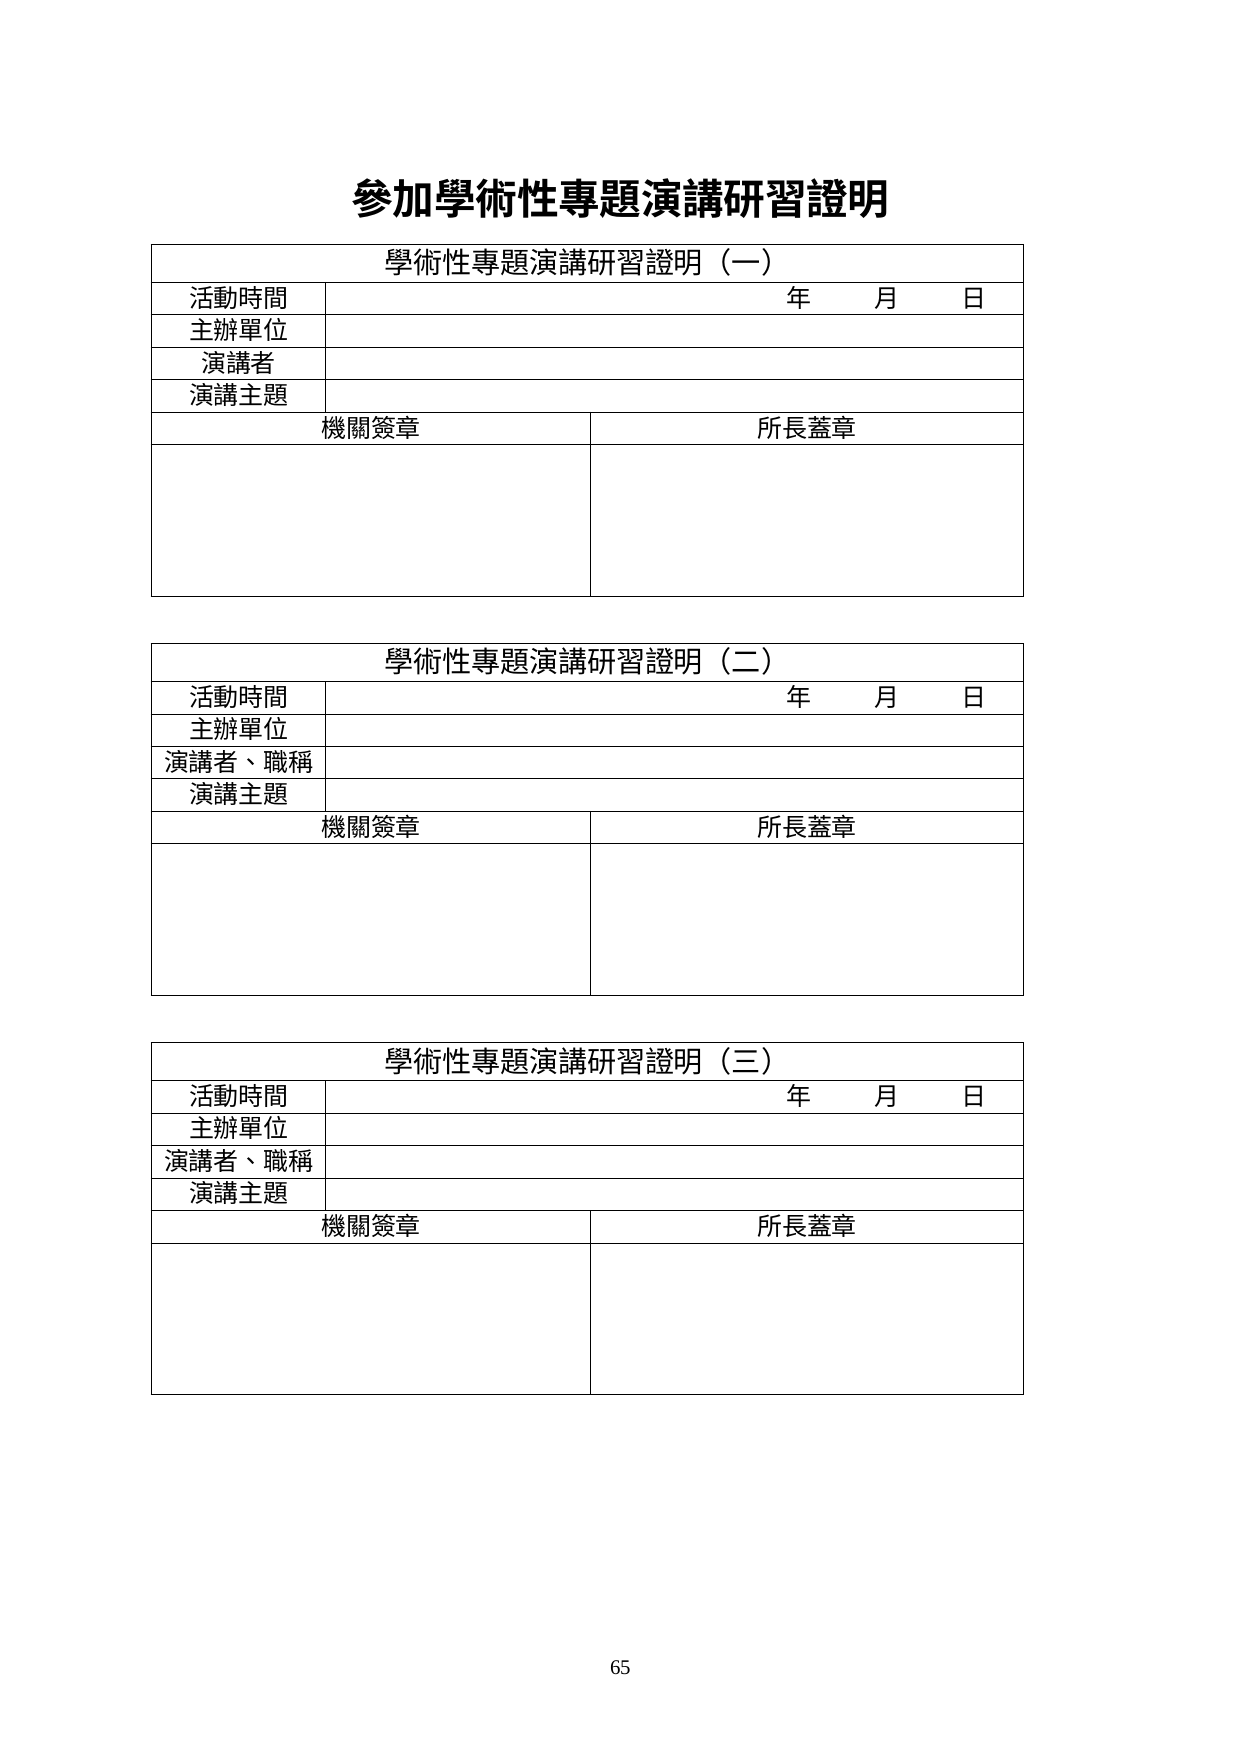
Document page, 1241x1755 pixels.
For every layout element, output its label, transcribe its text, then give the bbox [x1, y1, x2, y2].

table_cell [152, 844, 590, 995]
table_cell 所長蓋章 [591, 812, 1023, 843]
table_cell 所長蓋章 [591, 413, 1023, 444]
table_cell [591, 445, 1023, 596]
table_cell [326, 715, 1023, 746]
table_cell 機關簽章 [152, 812, 590, 843]
table_cell 主辦單位 [152, 1114, 325, 1145]
table_cell 機關簽章 [152, 413, 590, 444]
table_cell [152, 445, 590, 596]
table_cell 主辦單位 [152, 315, 325, 347]
table_cell 主辦單位 [152, 715, 325, 746]
table_cell 演講主題 [152, 779, 325, 811]
text 參加學術性專題演講研習證明 [110, 166, 1131, 226]
table_cell 活動時間 [152, 283, 325, 314]
table_cell 演講者 [152, 348, 325, 379]
table_cell 演講者、職稱 [152, 747, 325, 778]
table_header 學術性專題演講研習證明（二） [152, 644, 1023, 681]
table_cell [152, 1244, 590, 1394]
table_header 學術性專題演講研習證明（一） [152, 245, 1023, 282]
table_cell [591, 844, 1023, 995]
table_cell [326, 348, 1023, 379]
table_cell [326, 1114, 1023, 1145]
table_cell 年 月 日 [326, 283, 1023, 314]
table_cell 演講者、職稱 [152, 1146, 325, 1177]
table_cell 年 月 日 [326, 1081, 1023, 1113]
table_cell [326, 1146, 1023, 1177]
table_cell 活動時間 [152, 682, 325, 713]
table_cell 年 月 日 [326, 682, 1023, 713]
table_cell [326, 1179, 1023, 1210]
table_cell [326, 747, 1023, 778]
table_cell [591, 1244, 1023, 1394]
table_cell 活動時間 [152, 1081, 325, 1113]
table_cell 所長蓋章 [591, 1211, 1023, 1242]
table_cell 演講主題 [152, 380, 325, 412]
table_header 學術性專題演講研習證明（三） [152, 1043, 1023, 1080]
table_cell [326, 380, 1023, 412]
table_cell [326, 779, 1023, 811]
table_cell 演講主題 [152, 1179, 325, 1210]
table_cell [326, 315, 1023, 347]
table_cell 機關簽章 [152, 1211, 590, 1242]
